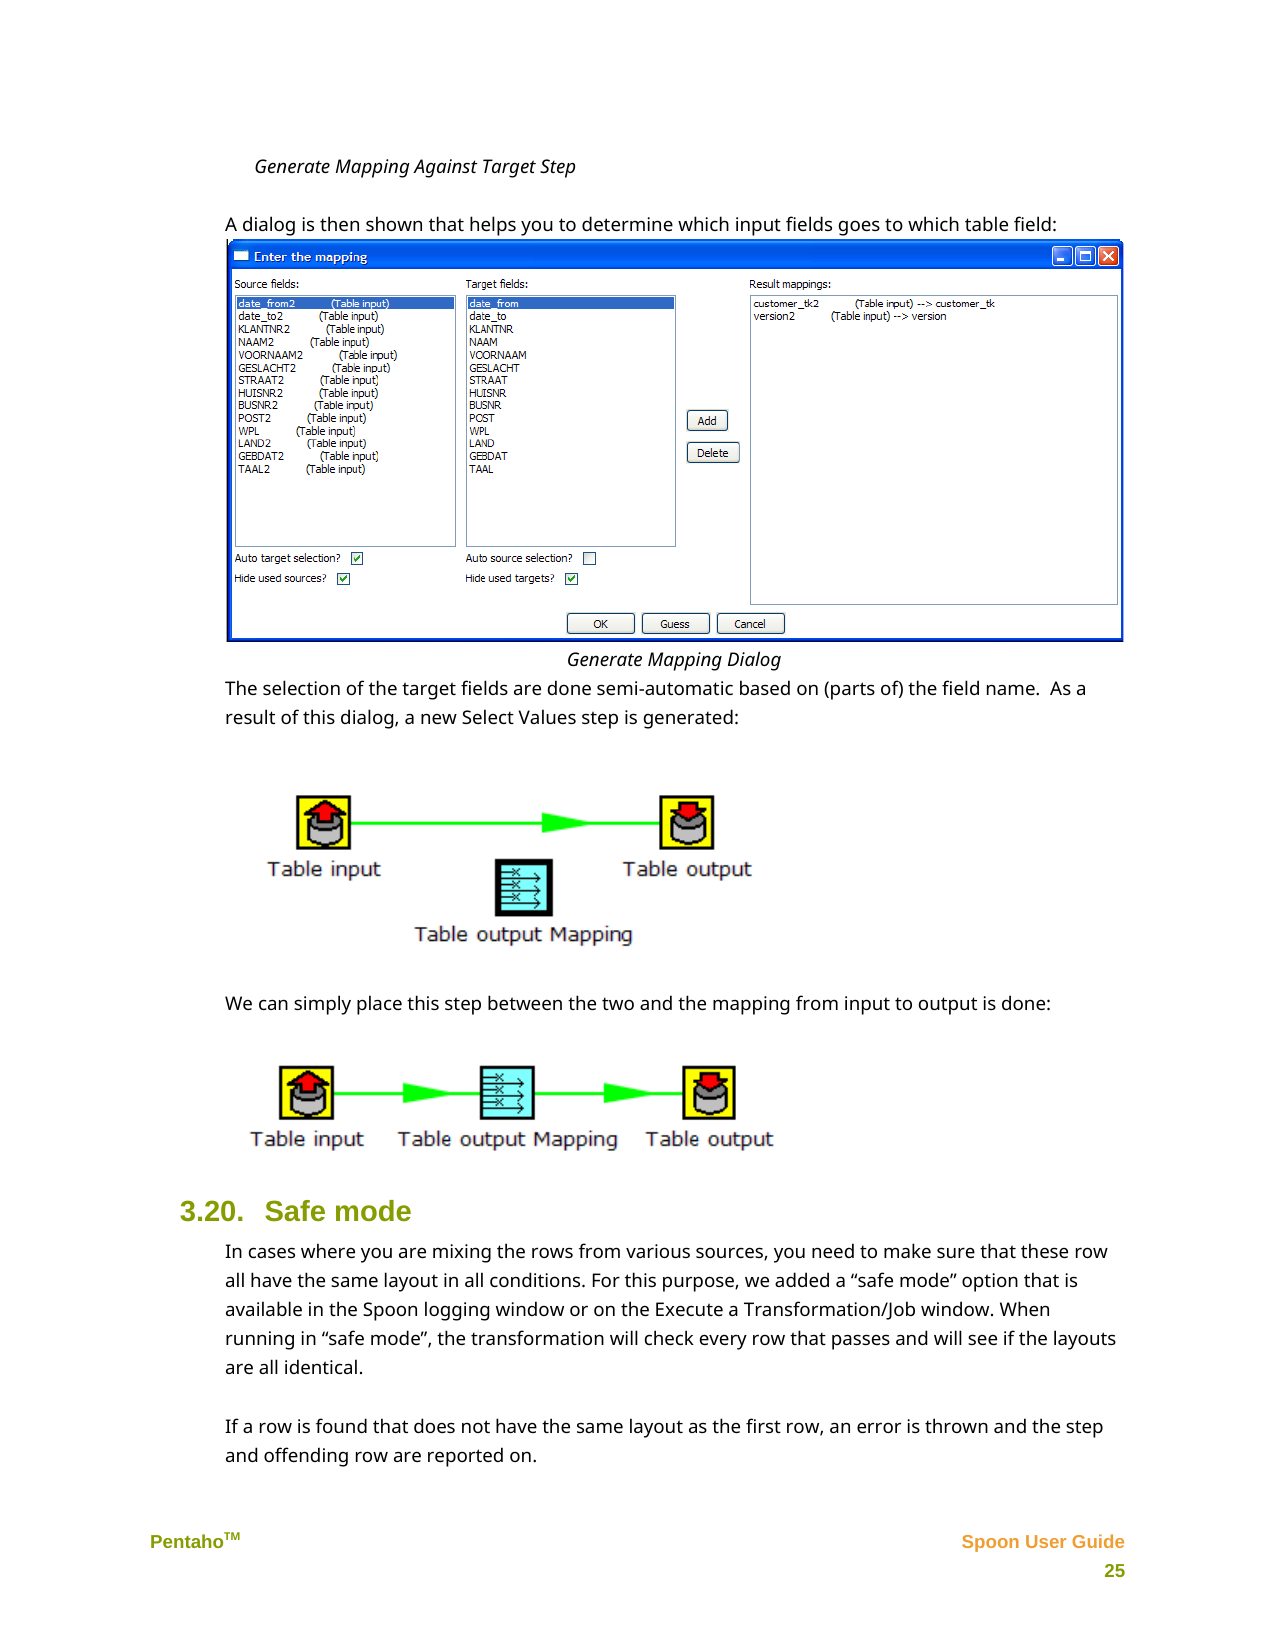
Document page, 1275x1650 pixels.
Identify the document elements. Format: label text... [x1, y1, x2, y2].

text Generate Mapping Dialog [225, 237, 1125, 672]
text If a row is found that does not have the same layout as the first row, an error is thrown and the step and offending row are reported on. [225, 1410, 1125, 1468]
subtitle Safe mode [179, 1042, 1125, 1228]
text In cases where you are mixing the rows from various sources, you need to make sure that these row all have the same layout in all conditions. For this purpose, we added a “safe mode” option that is available in the Spoon logging window or on the Execute a Transformation/Job window. When running in “safe mode”, the transformation will check every row that passes and will see if the layouts are all identical. [225, 1235, 1125, 1381]
text Generate Mapping Against Target Step [225, 150, 1125, 179]
text A dialog is then shown that helps you to determine which input fields goes to which table field: [225, 208, 1125, 237]
text We can simply place this step between the two and the mapping from input to output is done: [225, 730, 1125, 1017]
text The selection of the target fields are done semi-automatic based on (parts of) the field name. As a result of this dialog, a new Select Values step is generated: [225, 672, 1125, 730]
